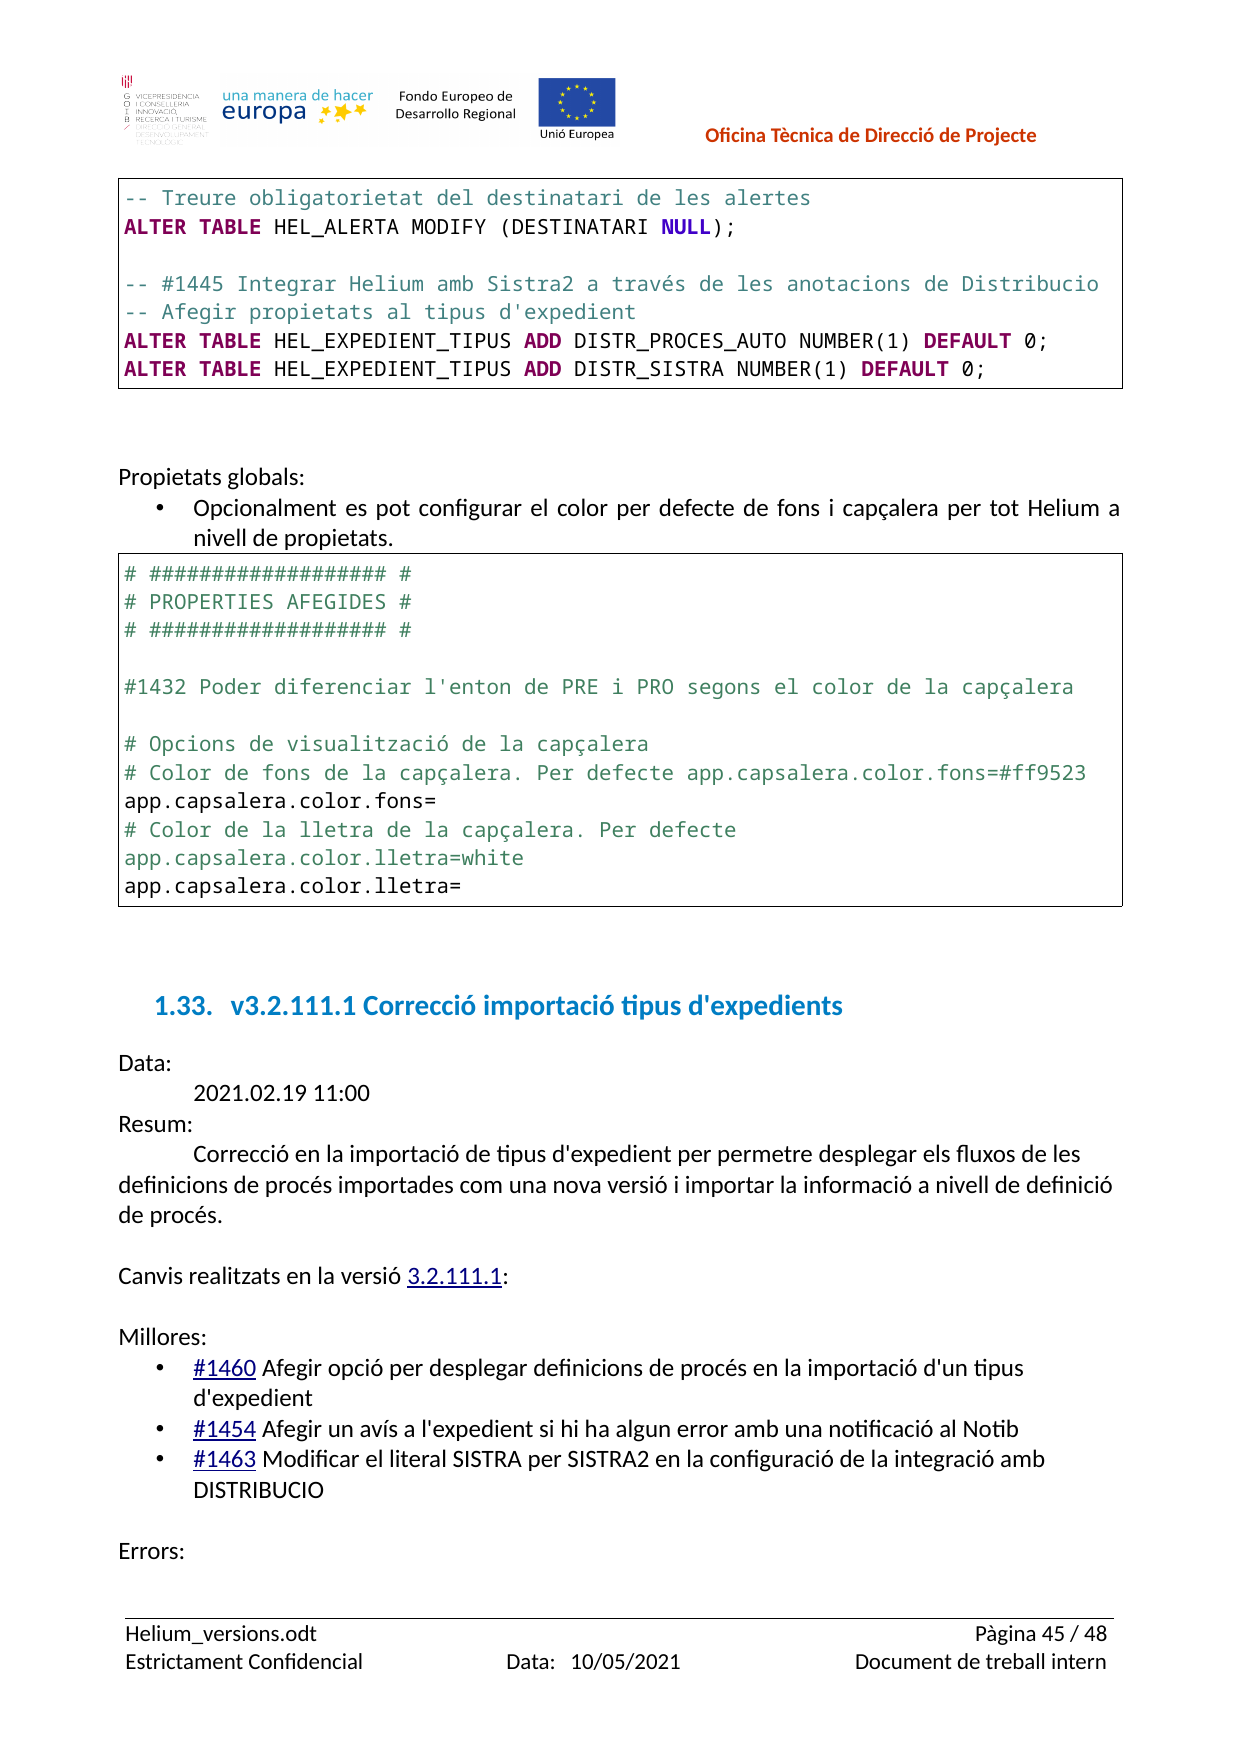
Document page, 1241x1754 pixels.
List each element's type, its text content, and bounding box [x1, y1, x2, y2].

list #1454 Afegir un avís a l'expedient si hi ha algun error amb una notificació al Notib [156, 1413, 1122, 1443]
text Correcció en la importació de tipus d'expedient per permetre desplegar els fluxos de les definicions de procés importades com una nova versió i importar la informació a nivell de definició de procés. [118, 1138, 1122, 1230]
text 2021.02.19 11:00 [118, 1077, 1122, 1108]
text Data: [118, 1047, 1122, 1077]
table_header # ################### # # PROPERTIES AFEGIDES # # ################### # #1432 Poder diferenciar l'enton de PRE i PRO segons el color de la capçalera # Opcions de visualització de la capçalera # Color de fons de la capçalera. Per defecte app.capsalera.color.fons=#ff9523 app.capsalera.color.fons= # Color de la lletra de la capçalera. Per defecte app.capsalera.color.lletra=white app.capsalera.color.lletra= [119, 554, 1122, 906]
text Resum: [118, 1108, 1122, 1138]
text Errors: [118, 1535, 1122, 1566]
text Millores: [118, 1321, 1122, 1352]
list Opcionalment es pot configurar el color per defecte de fons i capçalera per tot Helium a nivell de propietats. [156, 492, 1122, 553]
list #1463 Modificar el literal SISTRA per SISTRA2 en la configuració de la integració amb DISTRIBUCIO [156, 1443, 1122, 1504]
table_header -- Treure obligatorietat del destinatari de les alertes ALTER TABLE HEL_ALERTA MODIFY (DESTINATARI NULL); -- #1445 Integrar Helium amb Sistra2 a través de les anotacions de Distribucio -- Afegir propietats al tipus d'expedient ALTER TABLE HEL_EXPEDIENT_TIPUS ADD DISTR_PROCES_AUTO NUMBER(1) DEFAULT 0; ALTER TABLE HEL_EXPEDIENT_TIPUS ADD DISTR_SISTRA NUMBER(1) DEFAULT 0; [119, 179, 1122, 388]
picture [118, 73, 213, 147]
text Canvis realitzats en la versió 3.2.111.1: [118, 1260, 1122, 1291]
picture [219, 73, 621, 147]
list #1460 Afegir opció per desplegar definicions de procés en la importació d'un tipus d'expedient [156, 1352, 1122, 1413]
text Propietats globals: [118, 461, 1122, 492]
subtitle v3.2.111.1 Correcció importació tipus d'expedients [153, 987, 1122, 1023]
